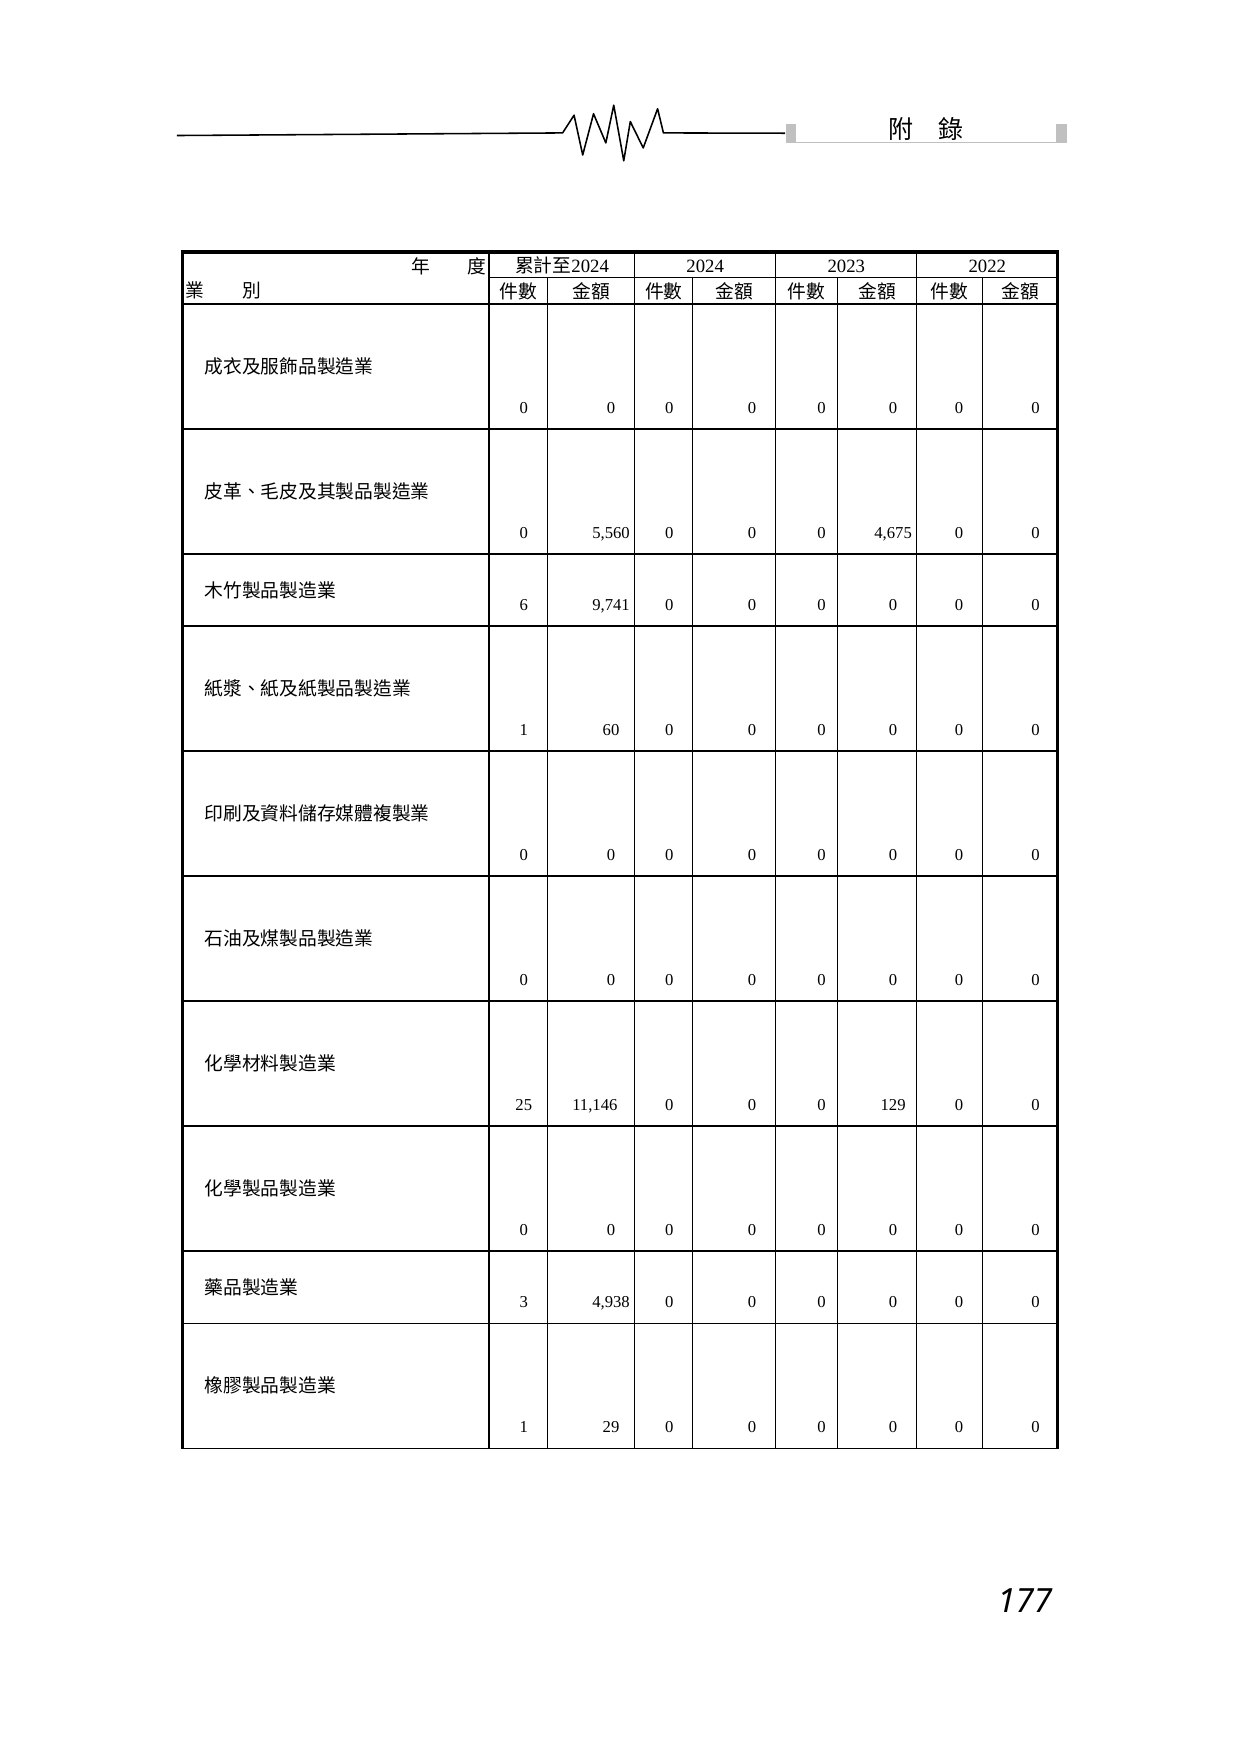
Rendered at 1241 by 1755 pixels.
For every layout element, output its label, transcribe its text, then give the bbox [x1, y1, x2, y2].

table_cell 0 [776, 1127, 837, 1250]
table_cell 0 [917, 555, 982, 625]
table_cell 0 [776, 305, 837, 428]
table_header 2024 [635, 254, 775, 277]
table_cell 0 [693, 305, 775, 428]
table_cell 金額 [548, 278, 634, 303]
table_cell 0 [776, 1002, 837, 1125]
table_cell 11,146 [548, 1002, 634, 1125]
table_cell 紙漿、紙及紙製品製造業 [184, 627, 488, 750]
table_cell 0 [490, 430, 547, 553]
table_cell 0 [917, 1252, 982, 1322]
table_cell 4,675 [838, 430, 916, 553]
table_cell 0 [635, 1324, 692, 1447]
table_header 年 度 業 別 [184, 254, 488, 303]
table_cell 0 [838, 752, 916, 875]
table_header 2023 [776, 254, 916, 277]
table_cell 0 [693, 1252, 775, 1322]
table_cell 0 [693, 1002, 775, 1125]
table_cell 0 [983, 1324, 1056, 1447]
table_cell 0 [917, 1324, 982, 1447]
table_cell 5,560 [548, 430, 634, 553]
table_cell 件數 [635, 278, 692, 303]
table_header 累計至2024 [490, 254, 634, 277]
table_cell 0 [983, 430, 1056, 553]
table_cell 0 [635, 877, 692, 1000]
table_cell 0 [917, 877, 982, 1000]
table_cell 0 [635, 627, 692, 750]
table_cell 0 [548, 752, 634, 875]
table_cell 60 [548, 627, 634, 750]
table_cell 0 [983, 627, 1056, 750]
table_cell 0 [693, 752, 775, 875]
table_cell 0 [693, 555, 775, 625]
table_cell 石油及煤製品製造業 [184, 877, 488, 1000]
table_cell 1 [490, 1324, 547, 1447]
table_cell 橡膠製品製造業 [184, 1324, 488, 1447]
table_cell 0 [635, 1002, 692, 1125]
table_cell 0 [776, 555, 837, 625]
table_cell 0 [917, 627, 982, 750]
table_cell 29 [548, 1324, 634, 1447]
table_cell 0 [490, 1127, 547, 1250]
table_cell 3 [490, 1252, 547, 1322]
table_cell 皮革、毛皮及其製品製造業 [184, 430, 488, 553]
table_cell 0 [490, 305, 547, 428]
table_cell 0 [776, 430, 837, 553]
table_cell 0 [693, 627, 775, 750]
table_cell 0 [838, 1127, 916, 1250]
table_cell 6 [490, 555, 547, 625]
table_cell 0 [635, 1252, 692, 1322]
table_cell 0 [635, 752, 692, 875]
table_cell 0 [983, 1252, 1056, 1322]
table_cell 0 [693, 1127, 775, 1250]
table_cell 0 [776, 627, 837, 750]
table_cell 25 [490, 1002, 547, 1125]
table_cell 成衣及服飾品製造業 [184, 305, 488, 428]
table_cell 0 [838, 1324, 916, 1447]
table_cell 印刷及資料儲存媒體複製業 [184, 752, 488, 875]
table_cell 0 [635, 430, 692, 553]
table_cell 0 [776, 877, 837, 1000]
table_cell 件數 [917, 278, 982, 303]
table_cell 0 [693, 1324, 775, 1447]
table_cell 0 [776, 1324, 837, 1447]
table_cell 0 [917, 1002, 982, 1125]
table_cell 0 [983, 555, 1056, 625]
table_cell 0 [838, 555, 916, 625]
table_cell 0 [838, 627, 916, 750]
table_cell 0 [917, 752, 982, 875]
table_cell 0 [548, 877, 634, 1000]
table_cell 0 [490, 877, 547, 1000]
table_cell 藥品製造業 [184, 1252, 488, 1322]
table_cell 0 [917, 1127, 982, 1250]
table_cell 0 [983, 877, 1056, 1000]
table_cell 0 [548, 1127, 634, 1250]
table_cell 金額 [983, 278, 1056, 303]
table_cell 化學材料製造業 [184, 1002, 488, 1125]
table_cell 0 [776, 1252, 837, 1322]
table_cell 1 [490, 627, 547, 750]
table_cell 金額 [693, 278, 775, 303]
table_cell 0 [983, 752, 1056, 875]
table_cell 件數 [776, 278, 837, 303]
table_cell 0 [838, 877, 916, 1000]
table_cell 0 [983, 305, 1056, 428]
table_cell 件數 [490, 278, 547, 303]
table_header 2022 [917, 254, 1056, 277]
table_cell 0 [838, 1252, 916, 1322]
table_cell 0 [838, 305, 916, 428]
table_cell 0 [917, 430, 982, 553]
table_cell 0 [548, 305, 634, 428]
table_cell 0 [693, 877, 775, 1000]
table_cell 木竹製品製造業 [184, 555, 488, 625]
table_cell 0 [983, 1127, 1056, 1250]
table_cell 0 [635, 305, 692, 428]
table_cell 0 [776, 752, 837, 875]
table_cell 129 [838, 1002, 916, 1125]
table_cell 化學製品製造業 [184, 1127, 488, 1250]
table_cell 0 [635, 555, 692, 625]
table_cell 4,938 [548, 1252, 634, 1322]
table_cell 0 [693, 430, 775, 553]
table_cell 9,741 [548, 555, 634, 625]
table_cell 0 [917, 305, 982, 428]
table_cell 金額 [838, 278, 916, 303]
table_cell 0 [490, 752, 547, 875]
table_cell 0 [983, 1002, 1056, 1125]
table_cell 0 [635, 1127, 692, 1250]
